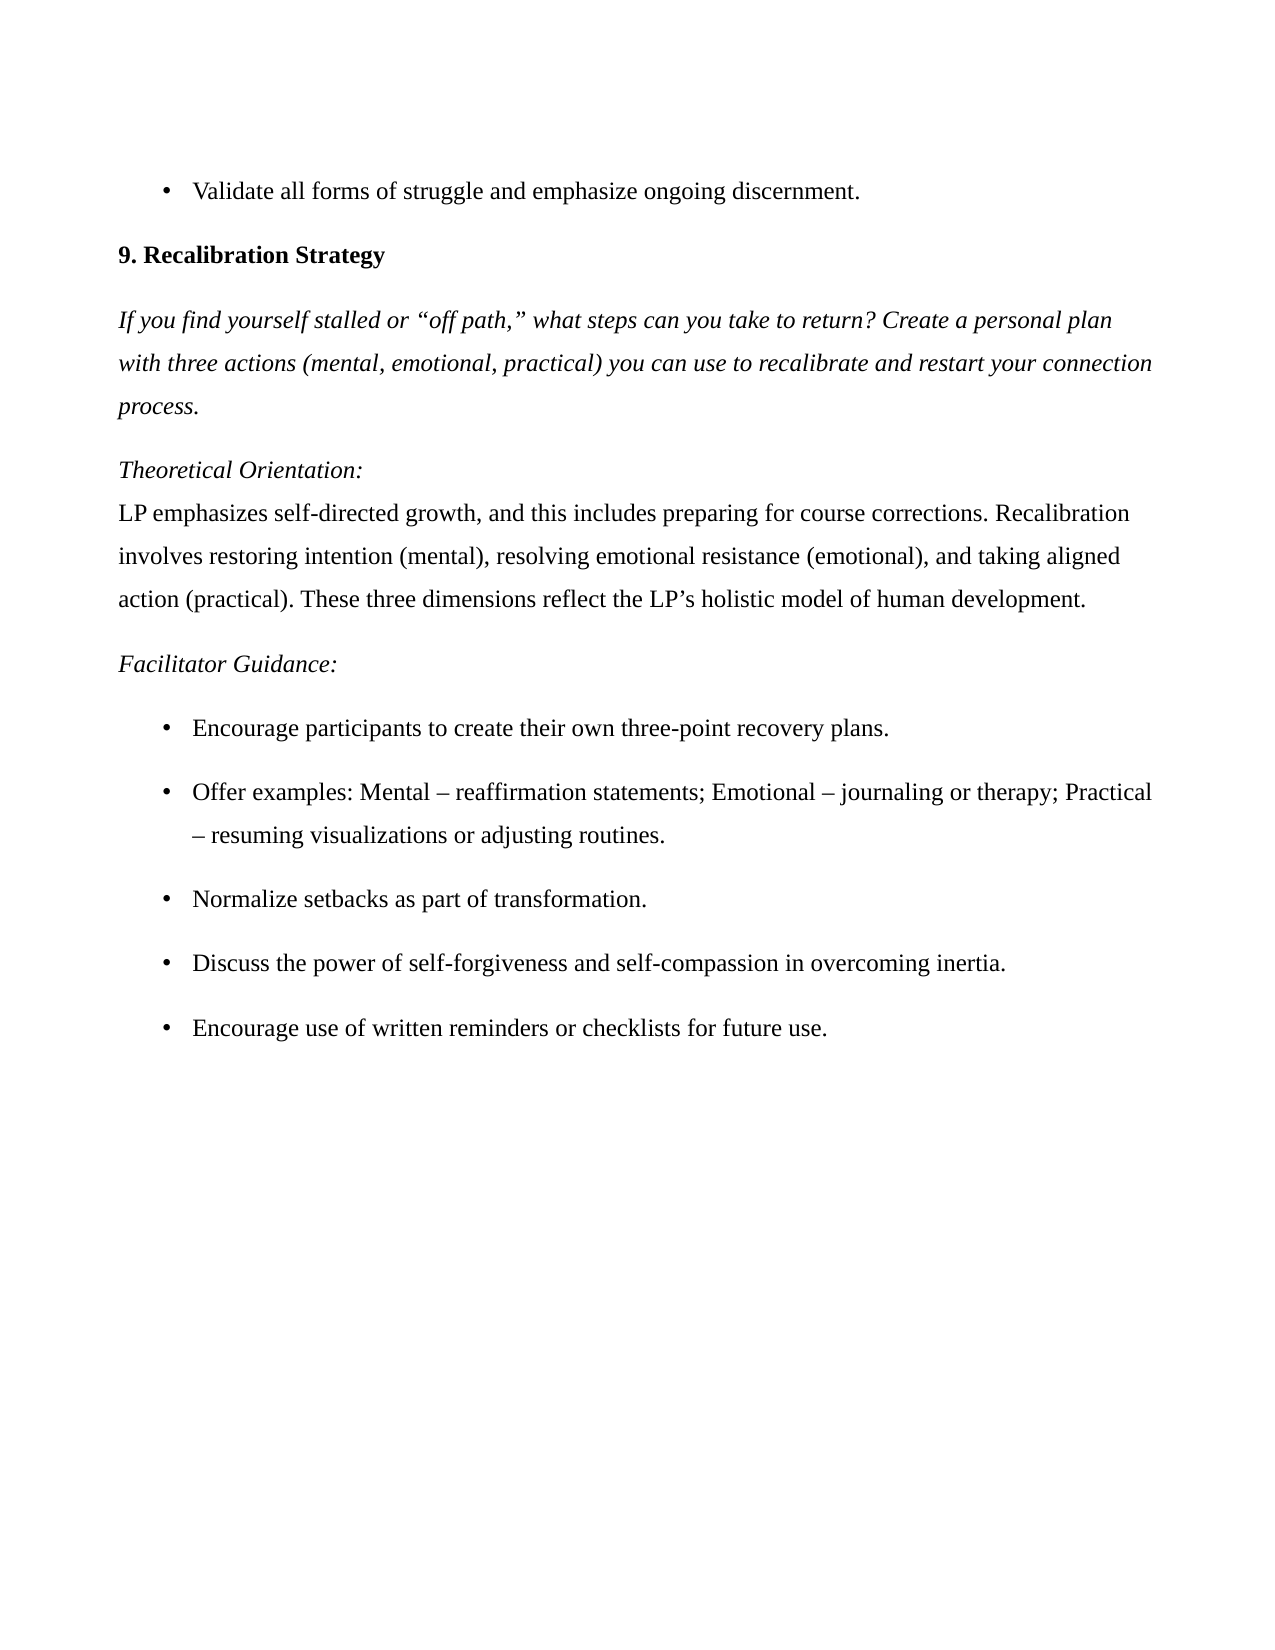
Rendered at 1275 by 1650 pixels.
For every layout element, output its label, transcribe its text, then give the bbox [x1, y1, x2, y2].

text Facilitator Guidance: [118, 649, 1157, 677]
list Discuss the power of self-forgiveness and self-compassion in overcoming inertia. [162, 948, 1157, 977]
text 9. Recalibration Strategy [118, 241, 1157, 269]
list Offer examples: Mental – reaffirmation statements; Emotional – journaling or therapy; Practical – resuming visualizations or adjusting routines. [162, 777, 1157, 849]
text If you find yourself stalled or “off path,” what steps can you take to return? Create a personal plan with three actions (mental, emotional, practical) you can use to recalibrate and restart your connection process. [118, 305, 1157, 420]
list Validate all forms of struggle and emphasize ongoing discernment. [162, 176, 1157, 205]
list Normalize setbacks as part of transformation. [162, 884, 1157, 913]
text Theoretical Orientation: LP emphasizes self-directed growth, and this includes preparing for course corrections. Recalibration involves restoring intention (mental), resolving emotional resistance (emotional), and taking aligned action (practical). These three dimensions reflect the LP’s holistic model of human development. [118, 455, 1157, 613]
list Encourage participants to create their own three-point recovery plans. [162, 713, 1157, 742]
list Encourage use of written reminders or checklists for future use. [162, 1013, 1157, 1041]
